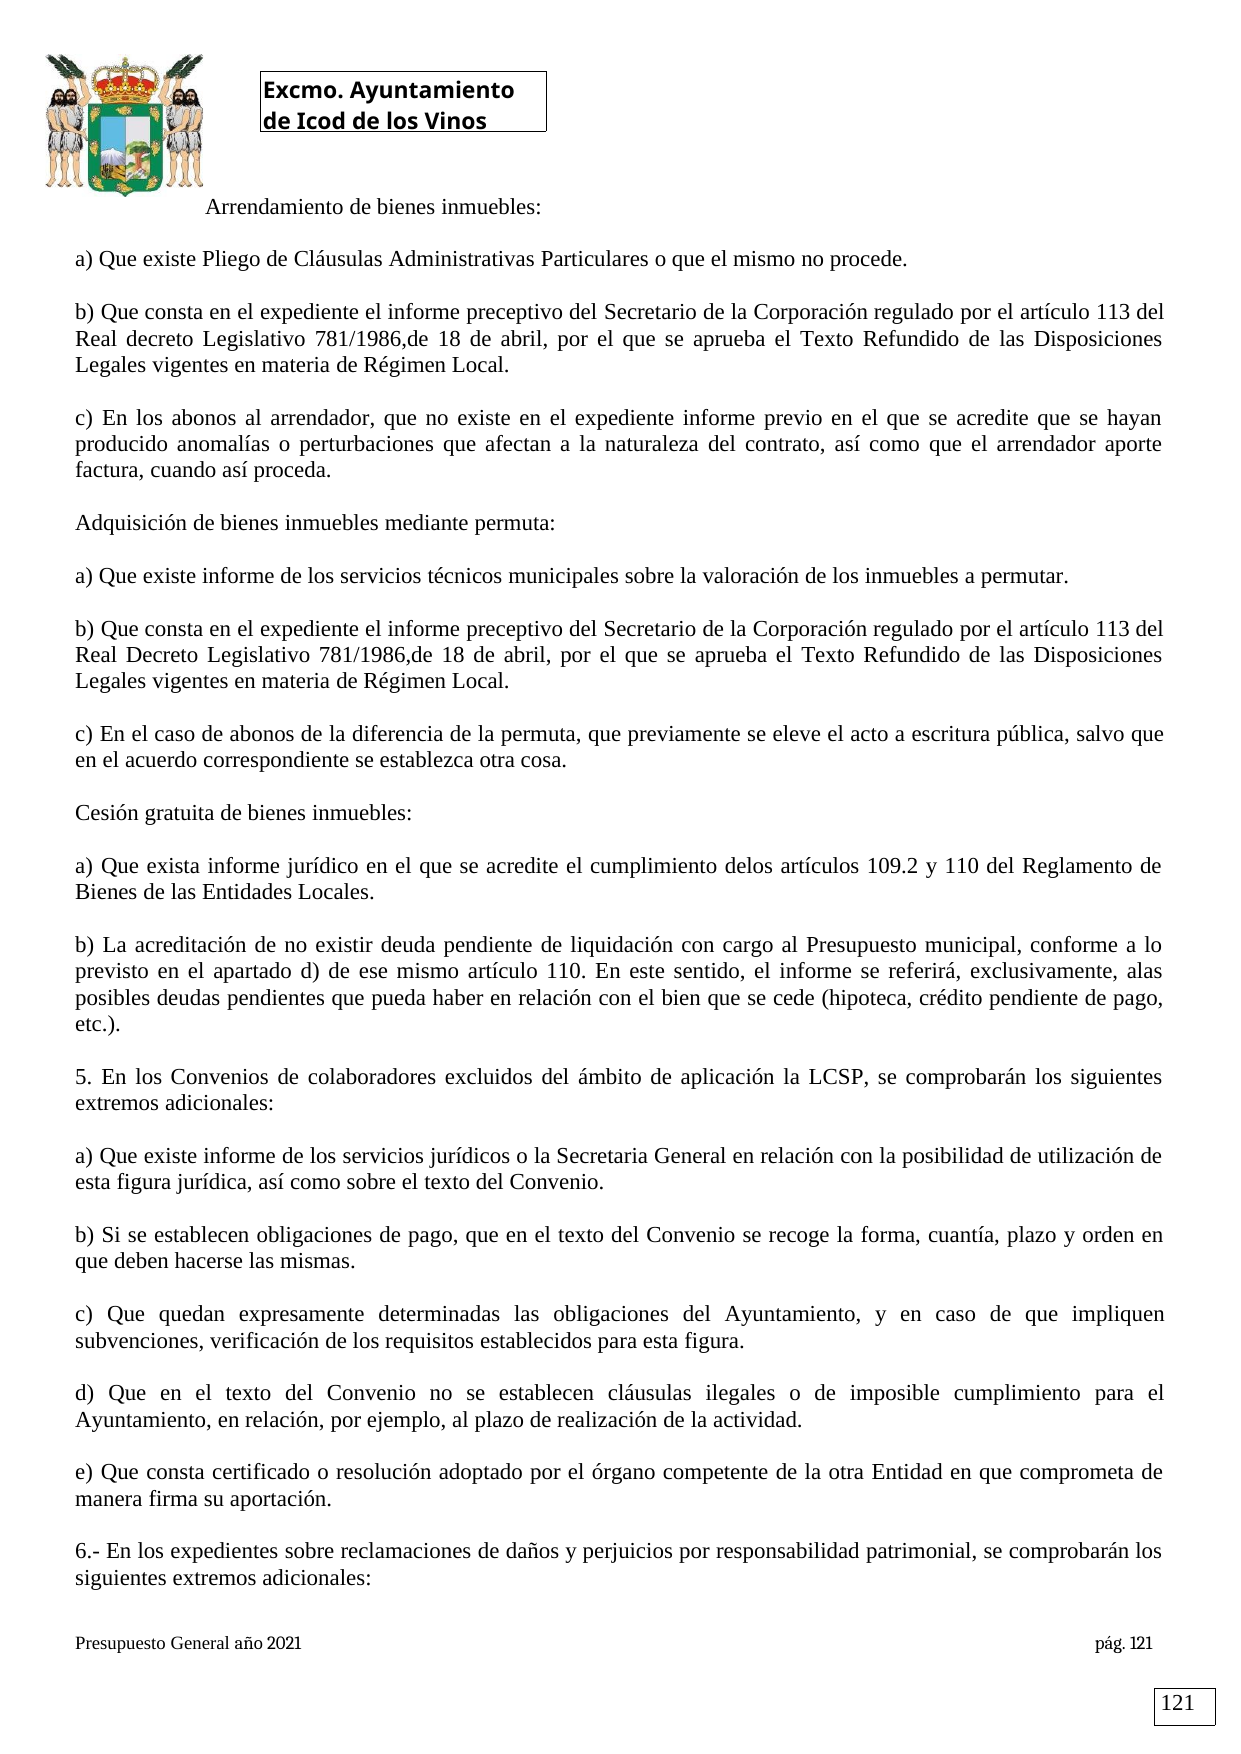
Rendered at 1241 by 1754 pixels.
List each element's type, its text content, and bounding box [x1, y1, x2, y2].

list En el caso de abonos de la diferencia de la permuta, que previamente se eleve el acto a escritura pública, salvo que en el acuerdo correspondiente se establezca otra cosa. [75, 720, 1166, 773]
list Que exista informe jurídico en el que se acredite el cumplimiento delos artículos 109.2 y 110 del Reglamento de Bienes de las Entidades Locales. [75, 852, 1164, 905]
list En los abonos al arrendador, que no existe en el expediente informe previo en el que se acredite que se hayan producido anomalías o perturbaciones que afectan a la naturaleza del contrato, así como que el arrendador aporte factura, cuando así proceda. [75, 404, 1165, 483]
text Cesión gratuita de bienes inmuebles: [75, 799, 1223, 826]
list Que existe informe de los servicios técnicos municipales sobre la valoración de los inmuebles a permutar. [75, 562, 1223, 588]
list Que quedan expresamente determinadas las obligaciones del Ayuntamiento, y en caso de que impliquen subvenciones, verificación de los requisitos establecidos para esta figura. [75, 1300, 1165, 1353]
list Que consta en el expediente el informe preceptivo del Secretario de la Corporación regulado por el artículo 113 del Real Decreto Legislativo 781/1986,de 18 de abril, por el que se aprueba el Texto Refundido de las Disposiciones Legales vigentes en materia de Régimen Local. [75, 615, 1165, 694]
list Que existe informe de los servicios jurídicos o la Secretaria General en relación con la posibilidad de utilización de esta figura jurídica, así como sobre el texto del Convenio. [75, 1142, 1165, 1195]
list Que consta certificado o resolución adoptado por el órgano competente de la otra Entidad en que comprometa de manera firma su aportación. [75, 1458, 1166, 1511]
list Que en el texto del Convenio no se establecen cláusulas ilegales o de imposible cumplimiento para el Ayuntamiento, en relación, por ejemplo, al plazo de realización de la actividad. [75, 1379, 1165, 1432]
list En los Convenios de colaboradores excluidos del ámbito de aplicación la LCSP, se comprobarán los siguientes extremos adicionales: [75, 1063, 1165, 1116]
picture [45, 54, 204, 197]
text Presupuesto General año 2021 pág. 121 [75, 1632, 1223, 1654]
text Adquisición de bienes inmuebles mediante permuta: [75, 509, 1223, 536]
list Si se establecen obligaciones de pago, que en el texto del Convenio se recoge la forma, cuantía, plazo y orden en que deben hacerse las mismas. [75, 1221, 1166, 1274]
list Que consta en el expediente el informe preceptivo del Secretario de la Corporación regulado por el artículo 113 del Real decreto Legislativo 781/1986,de 18 de abril, por el que se aprueba el Texto Refundido de las Disposiciones Legales vigentes en materia de Régimen Local. [75, 298, 1165, 377]
list Que existe Pliego de Cláusulas Administrativas Particulares o que el mismo no procede. [75, 246, 1223, 272]
list La acreditación de no existir deuda pendiente de liquidación con cargo al Presupuesto municipal, conforme a lo previsto en el apartado d) de ese mismo artículo 110. En este sentido, el informe se referirá, exclusivamente, alas posibles deudas pendientes que pueda haber en relación con el bien que se cede (hipoteca, crédito pendiente de pago, etc.). [75, 931, 1165, 1037]
text Arrendamiento de bienes inmuebles: [205, 194, 1223, 219]
text 6.- En los expedientes sobre reclamaciones de daños y perjuicios por responsabilidad patrimonial, se comprobarán los siguientes extremos adicionales: [75, 1537, 1223, 1590]
